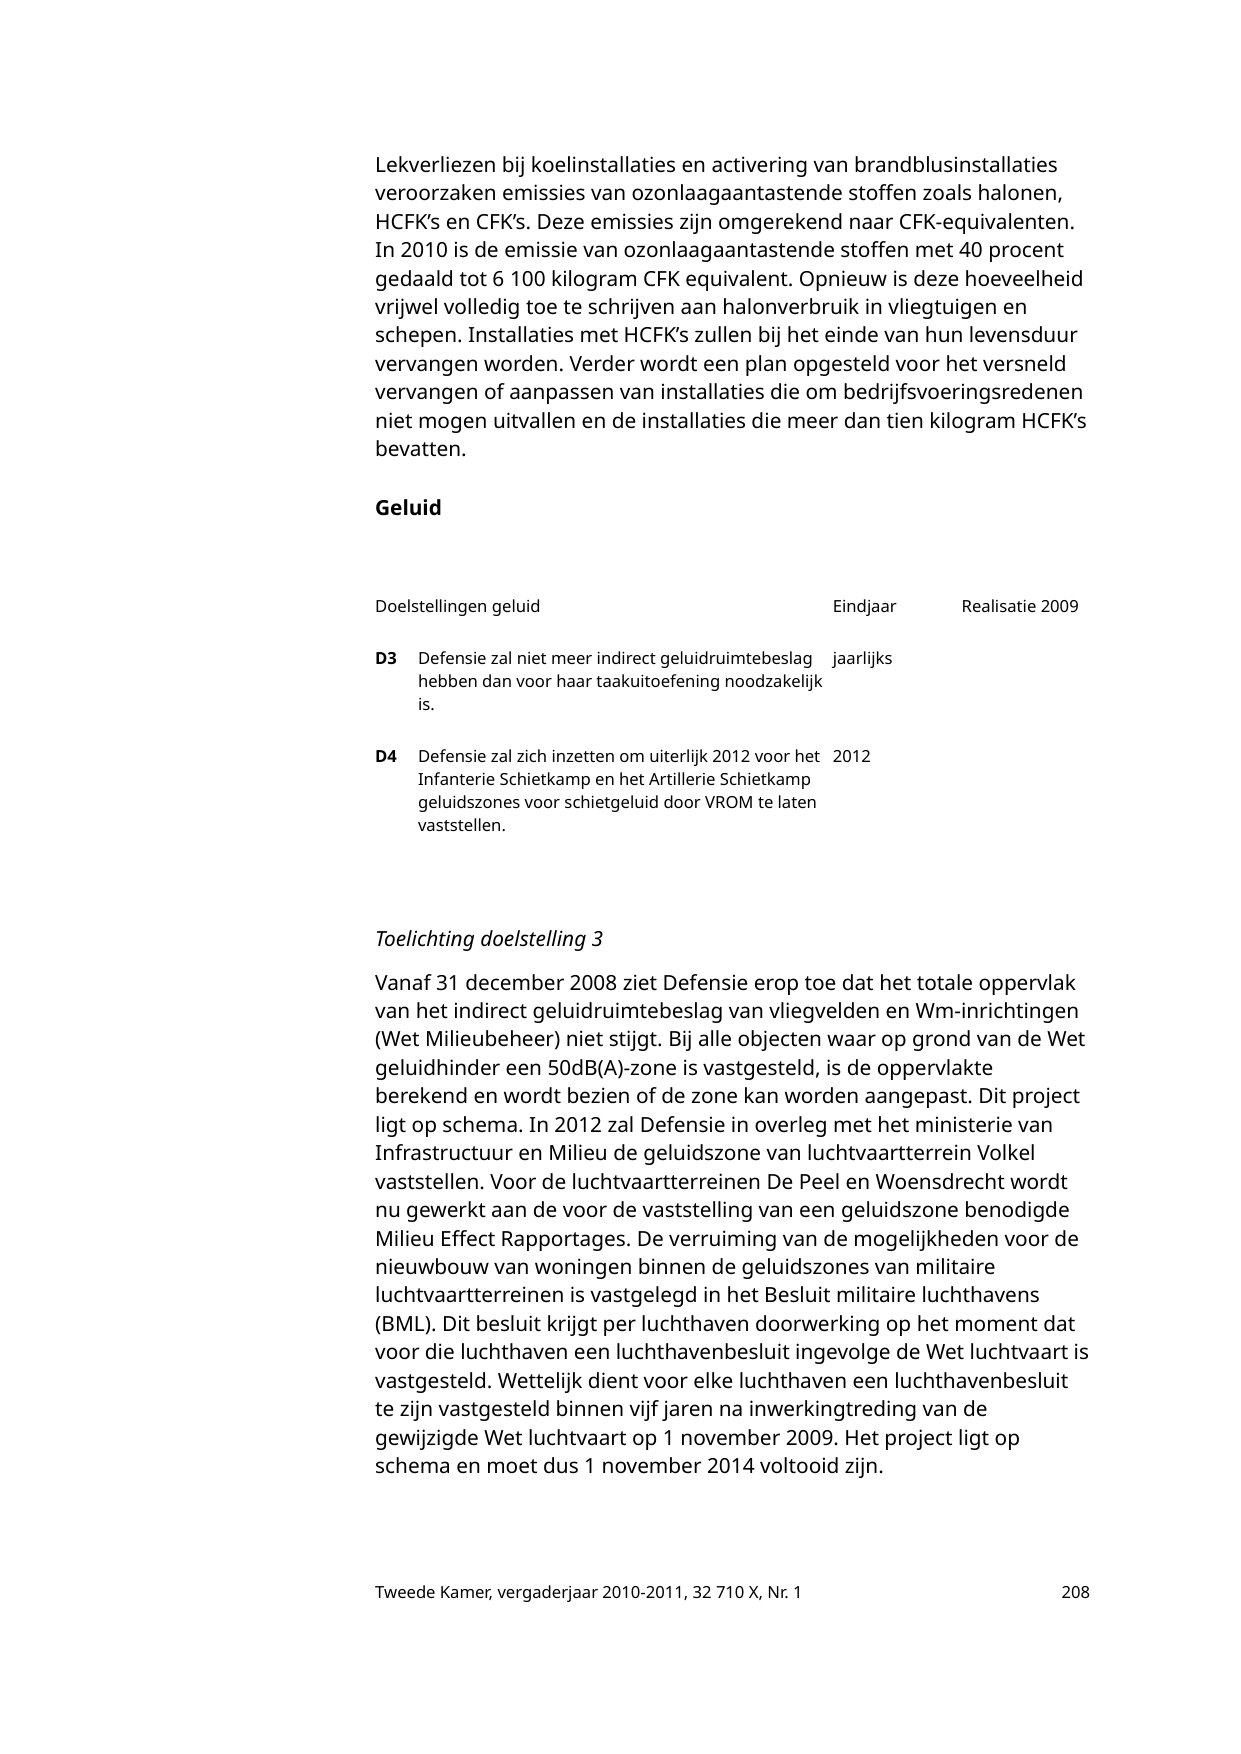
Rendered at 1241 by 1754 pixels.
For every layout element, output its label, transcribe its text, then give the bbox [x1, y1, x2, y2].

text Lekverliezen bij koelinstallaties en activering van brandblusinstallaties veroorzaken emissies van ozonlaagaantastende stoffen zoals halonen, HCFK’s en CFK’s. Deze emissies zijn omgerekend naar CFK-equivalenten. In 2010 is de emissie van ozonlaagaantastende stoffen met 40 procent gedaald tot 6 100 kilogram CFK equivalent. Opnieuw is deze hoeveelheid vrijwel volledig toe te schrijven aan halonverbruik in vliegtuigen en schepen. Installaties met HCFK’s zullen bij het einde van hun levensduur vervangen worden. Verder wordt een plan opgesteld voor het versneld vervangen of aanpassen van installaties die om bedrijfsvoeringsredenen niet mogen uitvallen en de installaties die meer dan tien kilogram HCFK’s bevatten. [375, 150, 1090, 463]
table_cell jaarlijks [833, 647, 961, 745]
table_cell [961, 647, 1090, 745]
text Toelichting doelstelling 3 [375, 924, 1090, 953]
table_cell Defensie zal niet meer indirect geluidruimtebeslag hebben dan voor haar taakuitoefening noodzakelijk is. [418, 647, 833, 745]
table_header Doelstellingen geluid [375, 594, 833, 647]
text Vanaf 31 december 2008 ziet Defensie erop toe dat het totale oppervlak van het indirect geluidruimtebeslag van vliegvelden en Wm-inrichtingen (Wet Milieubeheer) niet stijgt. Bij alle objecten waar op grond van de Wet geluidhinder een 50dB(A)-zone is vastgesteld, is de oppervlakte berekend en wordt bezien of de zone kan worden aangepast. Dit project ligt op schema. In 2012 zal Defensie in overleg met het ministerie van Infrastructuur en Milieu de geluidszone van luchtvaartterrein Volkel vaststellen. Voor de luchtvaartterreinen De Peel en Woensdrecht wordt nu gewerkt aan de voor de vaststelling van een geluidszone benodigde Milieu Effect Rapportages. De verruiming van de mogelijkheden voor de nieuwbouw van woningen binnen de geluidszones van militaire luchtvaartterreinen is vastgelegd in het Besluit militaire luchthavens (BML). Dit besluit krijgt per luchthaven doorwerking op het moment dat voor die luchthaven een luchthavenbesluit ingevolge de Wet luchtvaart is vastgesteld. Wettelijk dient voor elke luchthaven een luchthavenbesluit te zijn vastgesteld binnen vijf jaren na inwerkingtreding van de gewijzigde Wet luchtvaart op 1 november 2009. Het project ligt op schema en moet dus 1 november 2014 voltooid zijn. [375, 968, 1090, 1479]
table_cell D4 [375, 745, 418, 866]
table_cell 2012 [833, 745, 961, 866]
table_header Realisatie 2009 [961, 594, 1090, 647]
table_header Eindjaar [833, 594, 961, 647]
table_cell [961, 745, 1090, 866]
text Geluid [375, 493, 1090, 521]
table_cell Defensie zal zich inzetten om uiterlijk 2012 voor het Infanterie Schietkamp en het Artillerie Schietkamp geluidszones voor schietgeluid door VROM te laten vaststellen. [418, 745, 833, 866]
table_cell D3 [375, 647, 418, 745]
